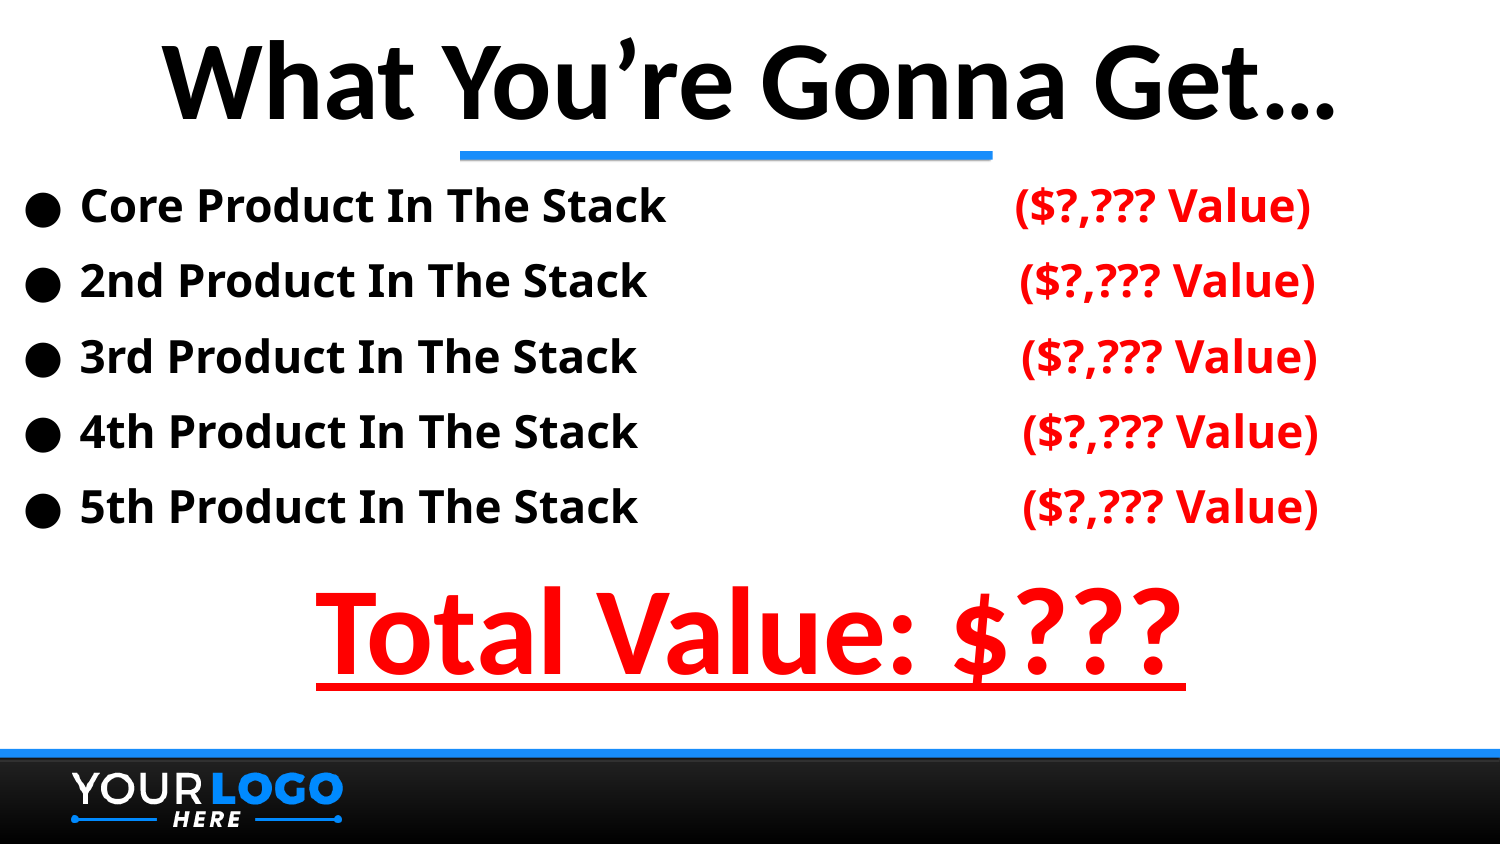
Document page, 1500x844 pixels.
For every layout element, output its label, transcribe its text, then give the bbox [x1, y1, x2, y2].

list 3rd Product In The Stack ($?,??? Value) [8, 311, 1492, 386]
list 2nd Product In The Stack ($?,??? Value) [8, 240, 1492, 311]
text_box Total Value: $??? [1, 542, 1500, 708]
list Core Product In The Stack ($?,??? Value) [8, 161, 1492, 240]
list 5th Product In The Stack ($?,??? Value) [8, 462, 1492, 541]
text_box [460, 151, 993, 160]
picture [66, 766, 346, 831]
list 4th Product In The Stack ($?,??? Value) [8, 386, 1492, 462]
text_box What You’re Gonna Get… [1, 0, 1500, 150]
